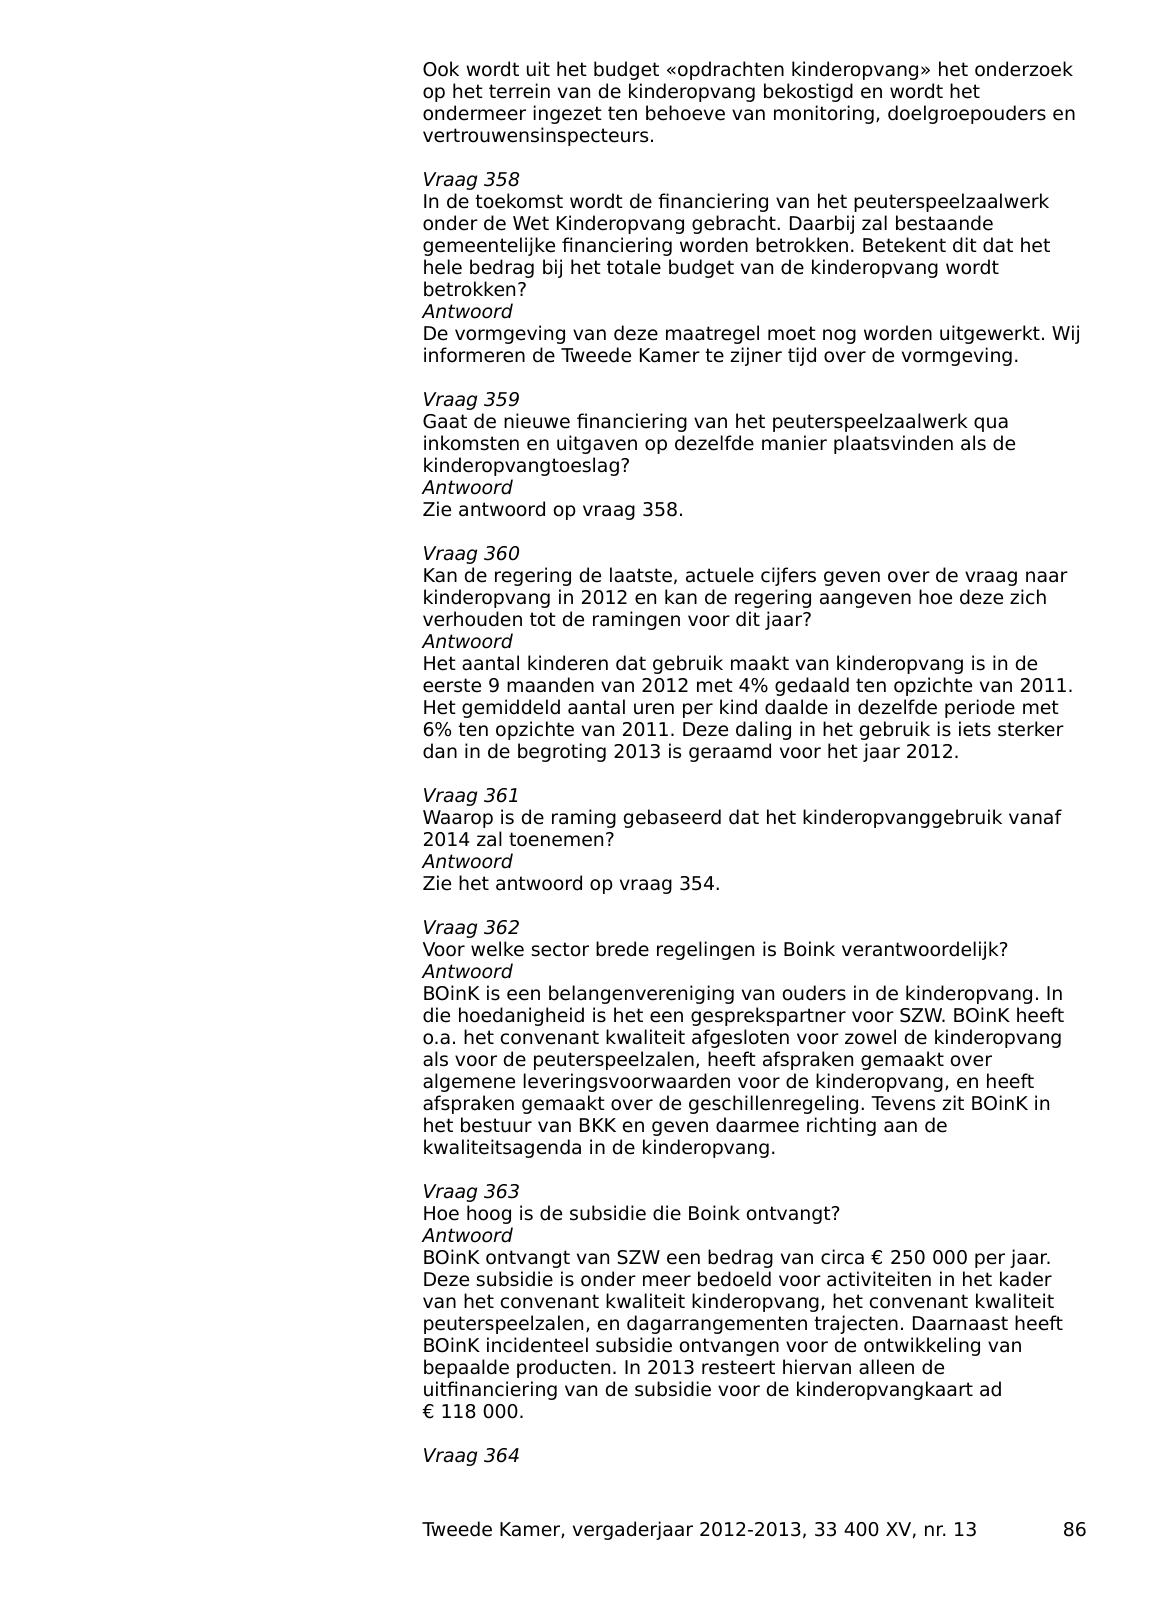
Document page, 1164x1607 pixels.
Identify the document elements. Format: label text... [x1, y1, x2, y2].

text Hoe hoog is de subsidie die Boink ontvangt? [422, 1203, 1087, 1225]
text De vormgeving van deze maatregel moet nog worden uitgewerkt. Wij informeren de Tweede Kamer te zijner tijd over de vormgeving. [422, 323, 1087, 367]
text Antwoord [422, 851, 1087, 873]
text Antwoord [422, 301, 1087, 323]
text In de toekomst wordt de financiering van het peuterspeelzaalwerk onder de Wet Kinderopvang gebracht. Daarbij zal bestaande gemeentelijke financiering worden betrokken. Betekent dit dat het hele bedrag bij het totale budget van de kinderopvang wordt betrokken? [422, 191, 1087, 301]
text Vraag 363 [422, 1181, 1087, 1203]
text Het aantal kinderen dat gebruik maakt van kinderopvang is in de eerste 9 maanden van 2012 met 4% gedaald ten opzichte van 2011. Het gemiddeld aantal uren per kind daalde in dezelfde periode met 6% ten opzichte van 2011. Deze daling in het gebruik is iets sterker dan in de begroting 2013 is geraamd voor het jaar 2012. [422, 653, 1087, 763]
text Antwoord [422, 1225, 1087, 1247]
text Waarop is de raming gebaseerd dat het kinderopvanggebruik vanaf 2014 zal toenemen? [422, 807, 1087, 851]
text Zie het antwoord op vraag 354. [422, 873, 1087, 895]
text Kan de regering de laatste, actuele cijfers geven over de vraag naar kinderopvang in 2012 en kan de regering aangeven hoe deze zich verhouden tot de ramingen voor dit jaar? [422, 565, 1087, 631]
text Gaat de nieuwe financiering van het peuterspeelzaalwerk qua inkomsten en uitgaven op dezelfde manier plaatsvinden als de kinderopvangtoeslag? [422, 411, 1087, 477]
text Antwoord [422, 477, 1087, 499]
text Vraag 359 [422, 389, 1087, 411]
text Vraag 362 [422, 917, 1087, 939]
text Voor welke sector brede regelingen is Boink verantwoordelijk? [422, 939, 1087, 961]
text Antwoord [422, 961, 1087, 983]
text BOinK is een belangenvereniging van ouders in de kinderopvang. In die hoedanigheid is het een gesprekspartner voor SZW. BOinK heeft o.a. het convenant kwaliteit afgesloten voor zowel de kinderopvang als voor de peuterspeelzalen, heeft afspraken gemaakt over algemene leveringsvoorwaarden voor de kinderopvang, en heeft afspraken gemaakt over de geschillenregeling. Tevens zit BOinK in het bestuur van BKK en geven daarmee richting aan de kwaliteitsagenda in de kinderopvang. [422, 983, 1087, 1159]
text Vraag 361 [422, 785, 1087, 807]
text Vraag 358 [422, 169, 1087, 191]
text Ook wordt uit het budget «opdrachten kinderopvang» het onderzoek op het terrein van de kinderopvang bekostigd en wordt het ondermeer ingezet ten behoeve van monitoring, doelgroepouders en vertrouwensinspecteurs. [422, 59, 1087, 147]
text BOinK ontvangt van SZW een bedrag van circa € 250 000 per jaar. Deze subsidie is onder meer bedoeld voor activiteiten in het kader van het convenant kwaliteit kinderopvang, het convenant kwaliteit peuterspeelzalen, en dagarrangementen trajecten. Daarnaast heeft BOinK incidenteel subsidie ontvangen voor de ontwikkeling van bepaalde producten. In 2013 resteert hiervan alleen de uitfinanciering van de subsidie voor de kinderopvangkaart ad € 118 000. [422, 1247, 1087, 1423]
text Zie antwoord op vraag 358. [422, 499, 1087, 521]
text Antwoord [422, 631, 1087, 653]
text Vraag 364 [422, 1445, 1087, 1467]
text Vraag 360 [422, 543, 1087, 565]
